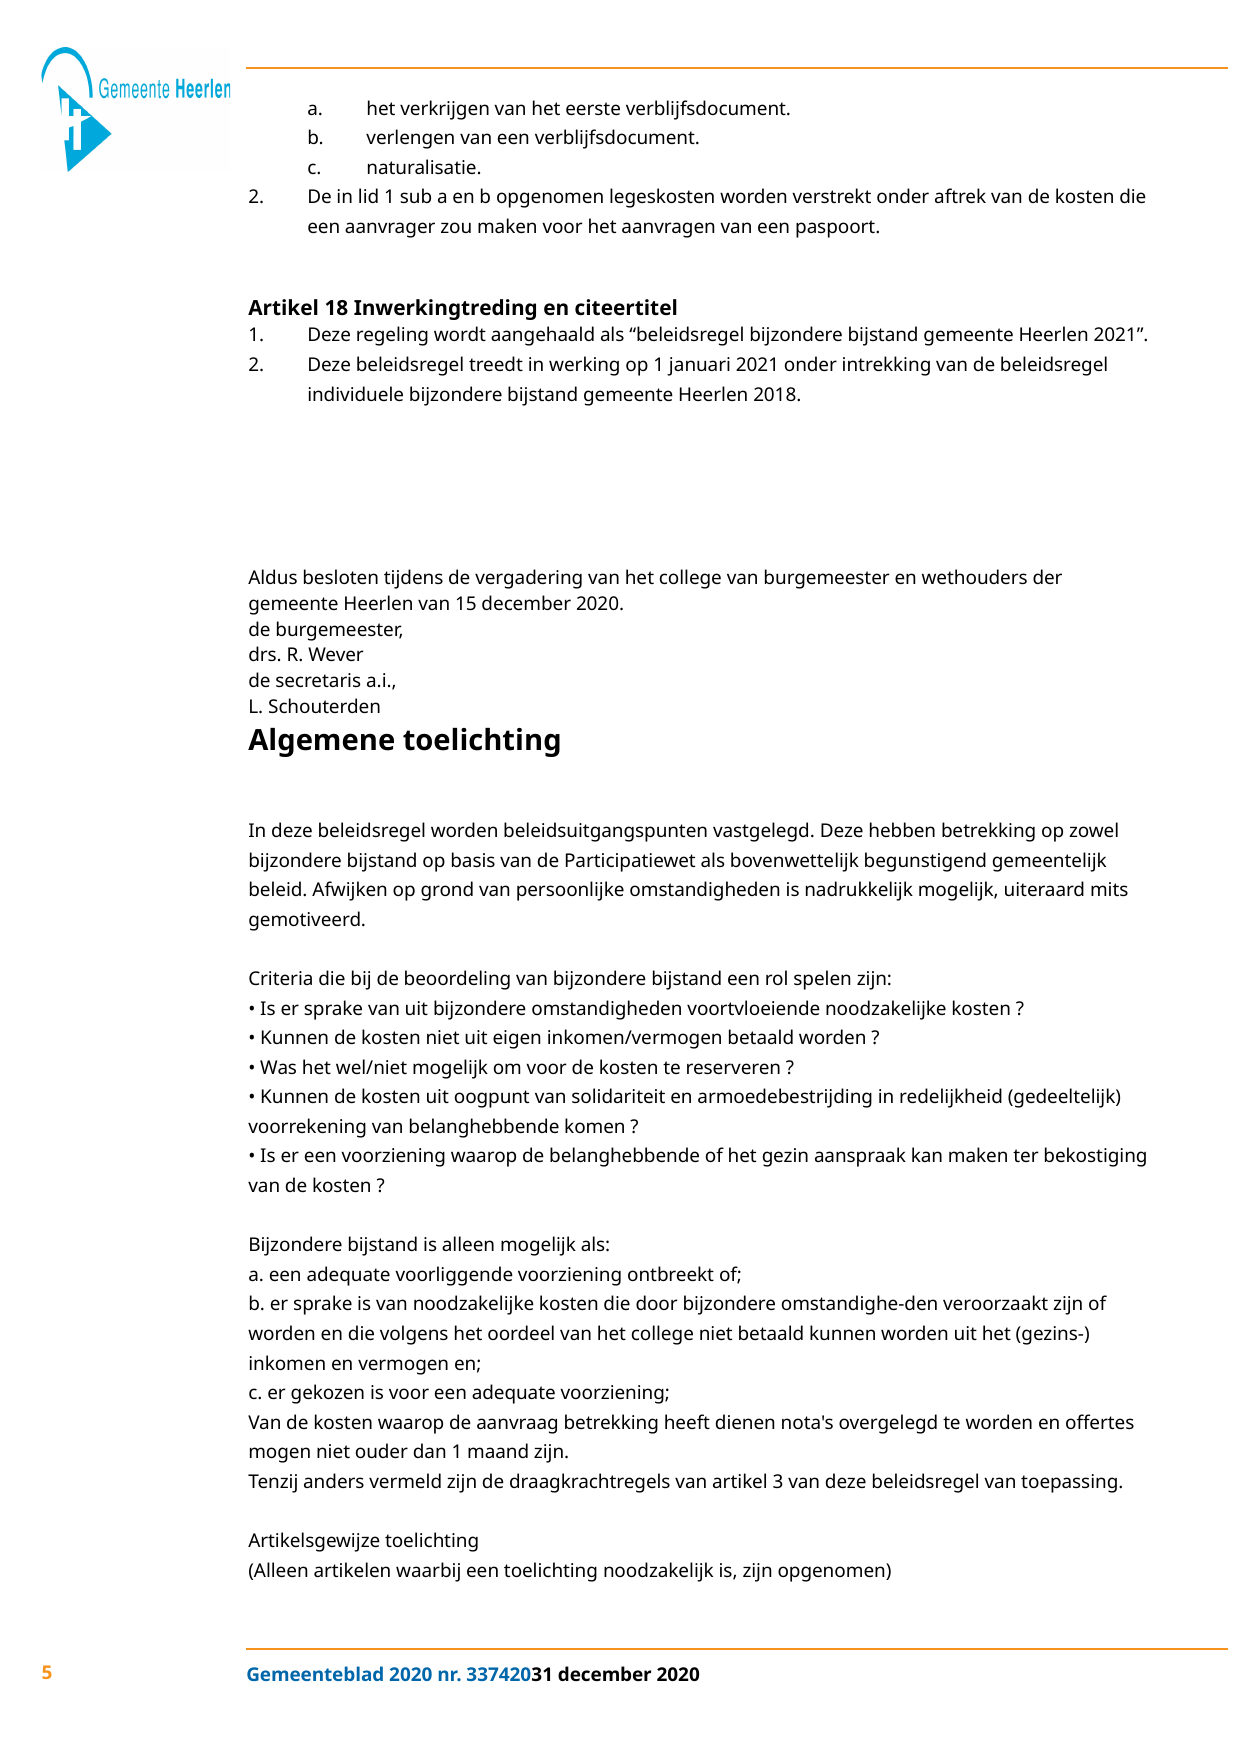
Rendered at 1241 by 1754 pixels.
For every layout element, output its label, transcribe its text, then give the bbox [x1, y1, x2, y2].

list Deze beleidsregel treedt in werking op 1 januari 2021 onder intrekking van de beleidsregel individuele bijzondere bijstand gemeente Heerlen 2018. [248, 351, 1152, 406]
text • Kunnen de kosten uit oogpunt van solidariteit en armoedebestrijding in redelijkheid (gedeeltelijk) voorrekening van belanghebbende komen ? [248, 1083, 1152, 1139]
picture [41, 47, 59, 70]
text Criteria die bij de beoordeling van bijzondere bijstand een rol spelen zijn: [248, 965, 1152, 991]
text de secretaris a.i., [248, 667, 1152, 693]
text Bijzondere bijstand is alleen mogelijk als: [248, 1231, 1152, 1257]
text (Alleen artikelen waarbij een toelichting noodzakelijk is, zijn opgenomen) [248, 1557, 1152, 1582]
text • Is er sprake van uit bijzondere omstandigheden voortvloeiende noodzakelijke kosten ? [248, 995, 1152, 1020]
text Artikel 18 Inwerkingtreding en citeertitel [248, 293, 1152, 322]
list het verkrijgen van het eerste verblijfsdocument. [307, 95, 1152, 121]
list naturalisatie. [307, 154, 1152, 180]
text L. Schouterden [248, 693, 1152, 719]
text • Was het wel/niet mogelijk om voor de kosten te reserveren ? [248, 1054, 1152, 1079]
text Aldus besloten tijdens de vergadering van het college van burgemeester en wethouders der gemeente Heerlen van 15 december 2020. [248, 564, 1152, 616]
text • Kunnen de kosten niet uit eigen inkomen/vermogen betaald worden ? [248, 1024, 1152, 1050]
list De in lid 1 sub a en b opgenomen legeskosten worden verstrekt onder aftrek van de kosten die een aanvrager zou maken voor het aanvragen van een paspoort. [248, 183, 1152, 239]
text Artikelsgewijze toelichting [248, 1527, 1152, 1553]
text b. er sprake is van noodzakelijke kosten die door bijzondere omstandighe-den veroorzaakt zijn of worden en die volgens het oordeel van het college niet betaald kunnen worden uit het (gezins-) inkomen en vermogen en; [248, 1291, 1152, 1375]
text de burgemeester, [248, 616, 1152, 642]
list verlengen van een verblijfsdocument. [307, 124, 1152, 150]
text c. er gekozen is voor een adequate voorziening; [248, 1379, 1152, 1405]
text a. een adequate voorliggende voorziening ontbreekt of; [248, 1261, 1152, 1287]
picture [41, 47, 231, 172]
text Van de kosten waarop de aanvraag betrekking heeft dienen nota's overgelegd te worden en offertes mogen niet ouder dan 1 maand zijn. [248, 1409, 1152, 1464]
text Tenzij anders vermeld zijn de draagkrachtregels van artikel 3 van deze beleidsregel van toepassing. [248, 1468, 1152, 1494]
text • Is er een voorziening waarop de belanghebbende of het gezin aanspraak kan maken ter bekostiging van de kosten ? [248, 1143, 1152, 1198]
list Deze regeling wordt aangehaald als “beleidsregel bijzondere bijstand gemeente Heerlen 2021”. [248, 322, 1152, 347]
text Algemene toelichting [248, 719, 1152, 758]
text In deze beleidsregel worden beleidsuitgangspunten vastgelegd. Deze hebben betrekking op zowel bijzondere bijstand op basis van de Participatiewet als bovenwettelijk begunstigend gemeentelijk beleid. Afwijken op grond van persoonlijke omstandigheden is nadrukkelijk mogelijk, uiteraard mits gemotiveerd. [248, 817, 1152, 932]
text drs. R. Wever [248, 642, 1152, 667]
